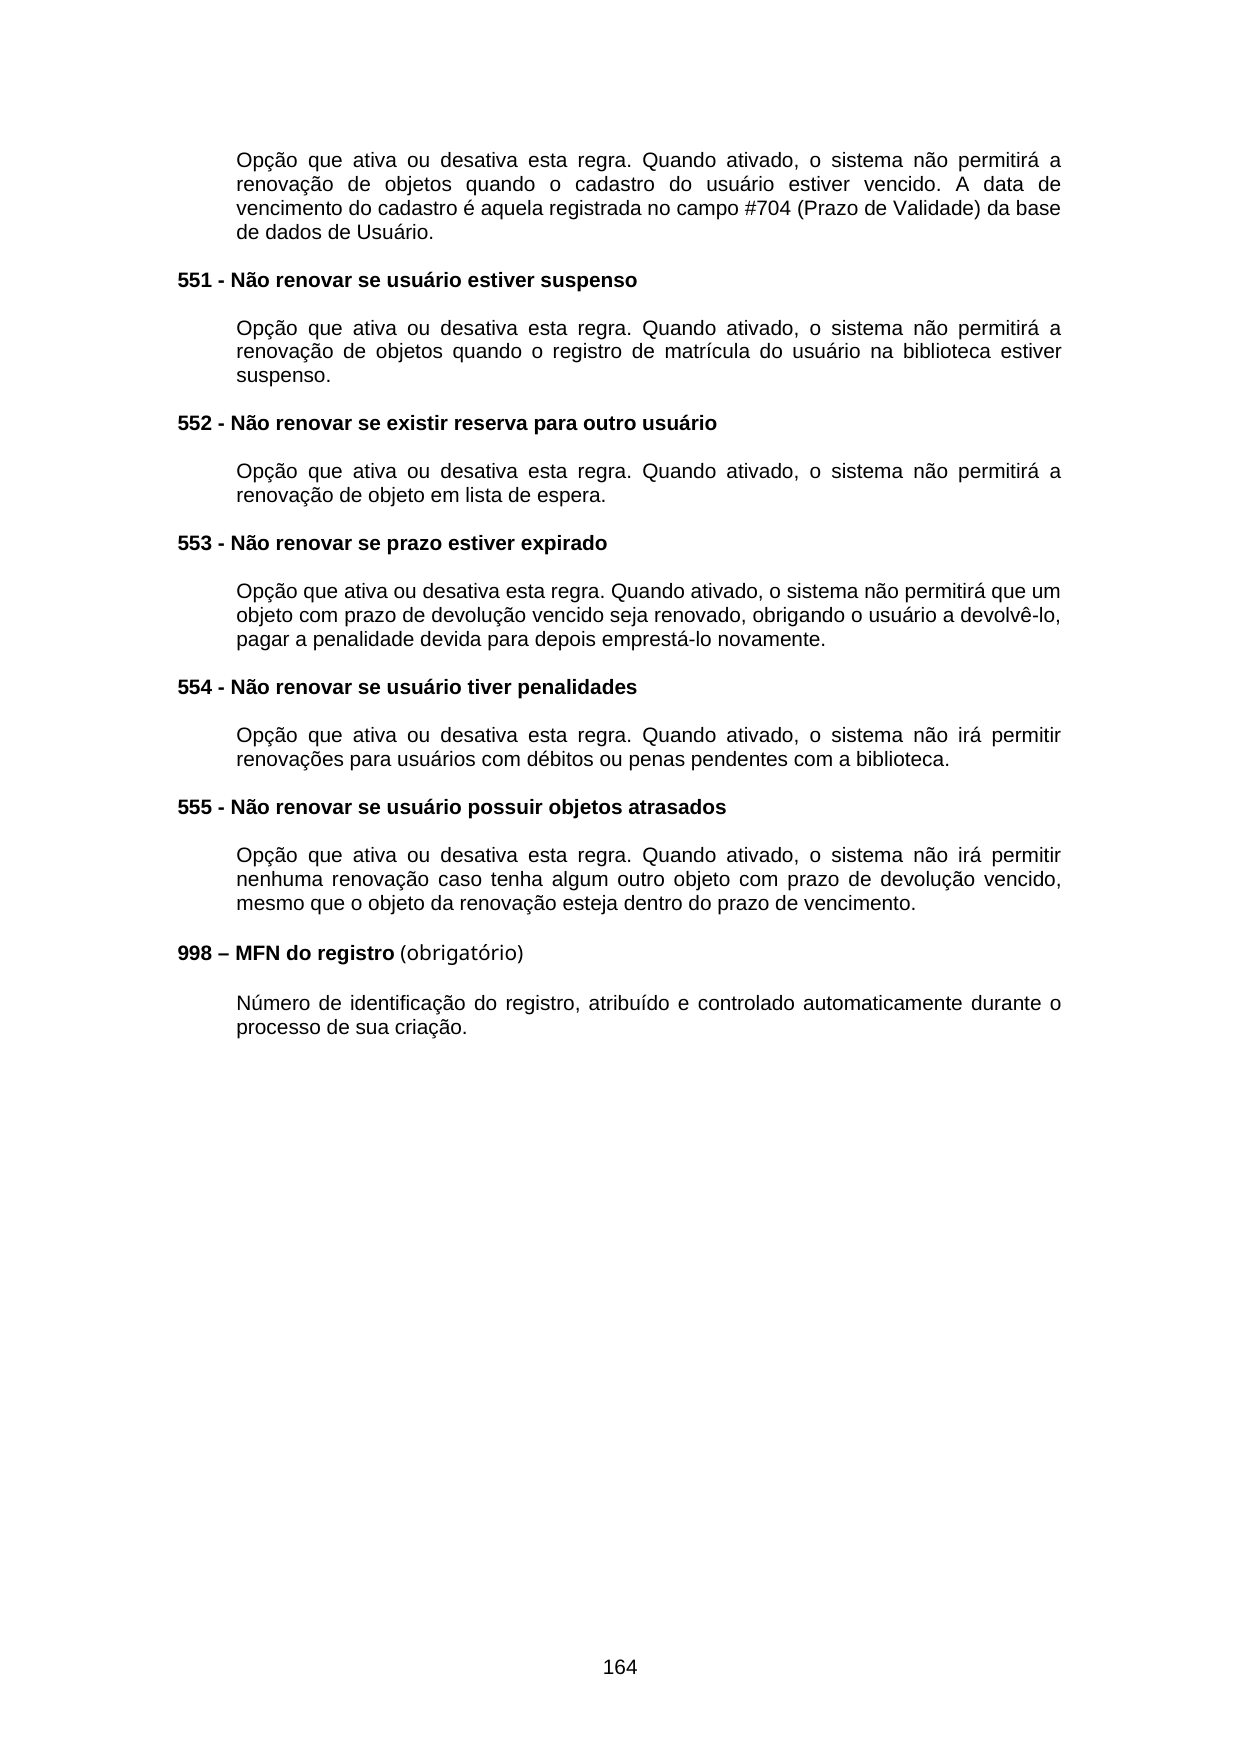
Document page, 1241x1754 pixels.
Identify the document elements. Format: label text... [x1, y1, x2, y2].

text Opção que ativa ou desativa esta regra. Quando ativado, o sistema não permitirá que um objeto com prazo de devolução vencido seja renovado, obrigando o usuário a devolvê-lo, pagar a penalidade devida para depois emprestá-lo novamente. [236, 579, 1063, 651]
text 553 - Não renovar se prazo estiver expirado [177, 531, 1063, 555]
text Opção que ativa ou desativa esta regra. Quando ativado, o sistema não permitirá a renovação de objeto em lista de espera. [236, 459, 1063, 507]
text Opção que ativa ou desativa esta regra. Quando ativado, o sistema não irá permitir nenhuma renovação caso tenha algum outro objeto com prazo de devolução vencido, mesmo que o objeto da renovação esteja dentro do prazo de vencimento. [236, 842, 1063, 914]
text 555 - Não renovar se usuário possuir objetos atrasados [177, 794, 1063, 818]
text Opção que ativa ou desativa esta regra. Quando ativado, o sistema não permitirá a renovação de objetos quando o registro de matrícula do usuário na biblioteca estiver suspenso. [236, 315, 1063, 387]
text Número de identificação do registro, atribuído e controlado automaticamente durante o processo de sua criação. [236, 991, 1063, 1038]
text 551 - Não renovar se usuário estiver suspenso [177, 267, 1063, 291]
text Opção que ativa ou desativa esta regra. Quando ativado, o sistema não irá permitir renovações para usuários com débitos ou penas pendentes com a biblioteca. [236, 723, 1063, 771]
text 552 - Não renovar se existir reserva para outro usuário [177, 411, 1063, 435]
text 554 - Não renovar se usuário tiver penalidades [177, 675, 1063, 699]
text Opção que ativa ou desativa esta regra. Quando ativado, o sistema não permitirá a renovação de objetos quando o cadastro do usuário estiver vencido. A data de vencimento do cadastro é aquela registrada no campo #704 (Prazo de Validade) da base de dados de Usuário. [236, 148, 1063, 243]
text 998 – MFN do registro (obrigatório) [177, 938, 1063, 967]
